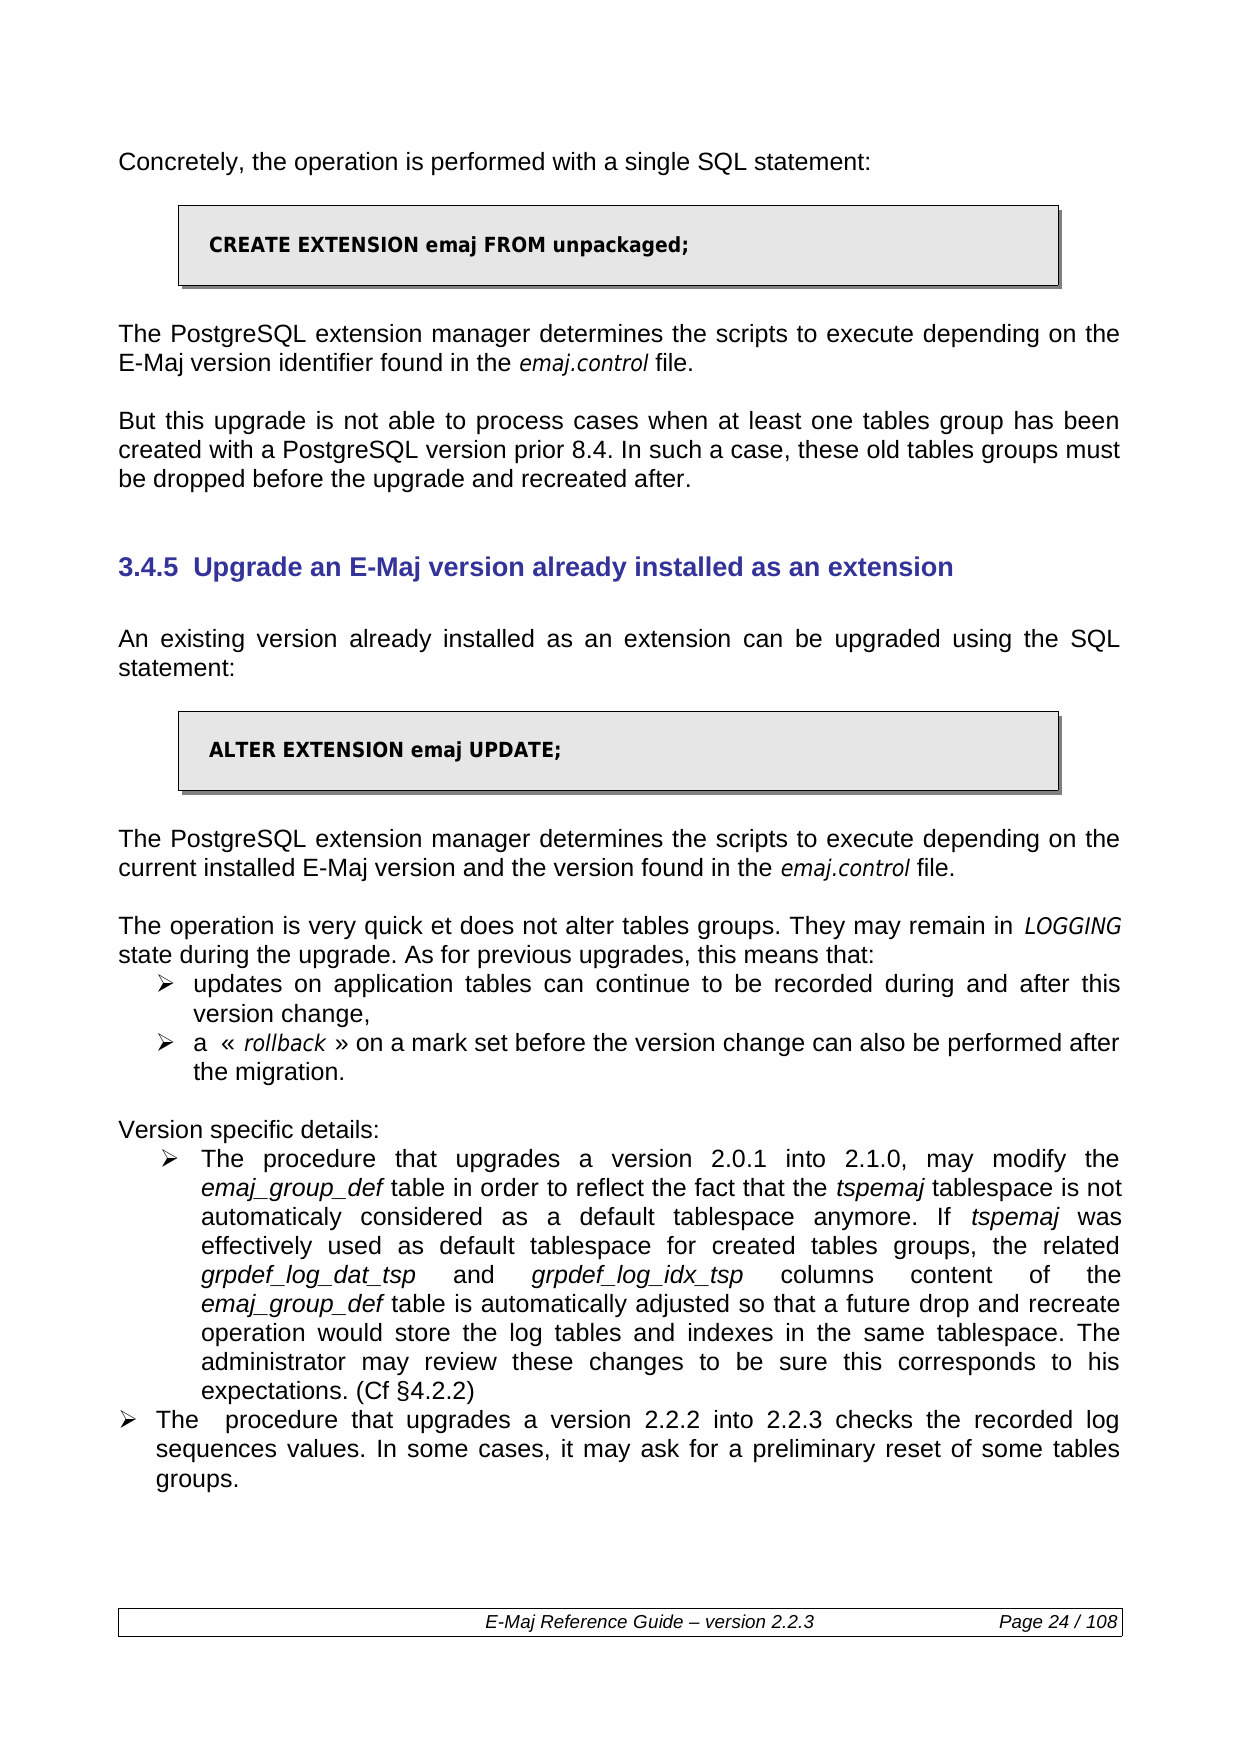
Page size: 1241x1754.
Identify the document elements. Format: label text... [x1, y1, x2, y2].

subtitle Upgrade an E-Maj version already installed as an extension [118, 551, 1122, 582]
text ALTER EXTENSION emaj UPDATE; [179, 735, 1058, 760]
text The operation is very quick et does not alter tables groups. They may remain in LOGGING state during the upgrade. As for previous upgrades, this means that: [118, 911, 1122, 969]
text The PostgreSQL extension manager determines the scripts to execute depending on the current installed E-Maj version and the version found in the emaj.control file. [118, 824, 1122, 882]
text An existing version already installed as an extension can be upgraded using the SQL statement: [118, 624, 1122, 682]
list The procedure that upgrades a version 2.0.1 into 2.1.0, may modify the emaj_group_def table in order to reflect the fact that the tspemaj tablespace is not automaticaly considered as a default tablespace anymore. If tspemaj was effectively used as default tablespace for created tables groups, the related grpdef_log_dat_tsp and grpdef_log_idx_tsp columns content of the emaj_group_def table is automatically adjusted so that a future drop and recreate operation would store the log tables and indexes in the same tablespace. The administrator may review these changes to be sure this corresponds to his expectations. (Cf §4.2.2) [159, 1144, 1122, 1405]
text But this upgrade is not able to process cases when at least one tables group has been created with a PostgreSQL version prior 8.4. In such a case, these old tables groups must be dropped before the upgrade and recreated after. [118, 406, 1122, 493]
list a « rollback » on a mark set before the version change can also be performed after the migration. [156, 1027, 1122, 1086]
text The PostgreSQL extension manager determines the scripts to execute depending on the E-Maj version identifier found in the emaj.control file. [118, 318, 1122, 377]
text Version specific details: [118, 1115, 1122, 1144]
text Concretely, the operation is performed with a single SQL statement: [118, 147, 1122, 176]
text CREATE EXTENSION emaj FROM unpackaged; [179, 230, 1058, 254]
list updates on application tables can continue to be recorded during and after this version change, [156, 969, 1122, 1027]
list The procedure that upgrades a version 2.2.2 into 2.2.3 checks the recorded log sequences values. In some cases, it may ask for a preliminary reset of some tables groups. [118, 1405, 1122, 1492]
